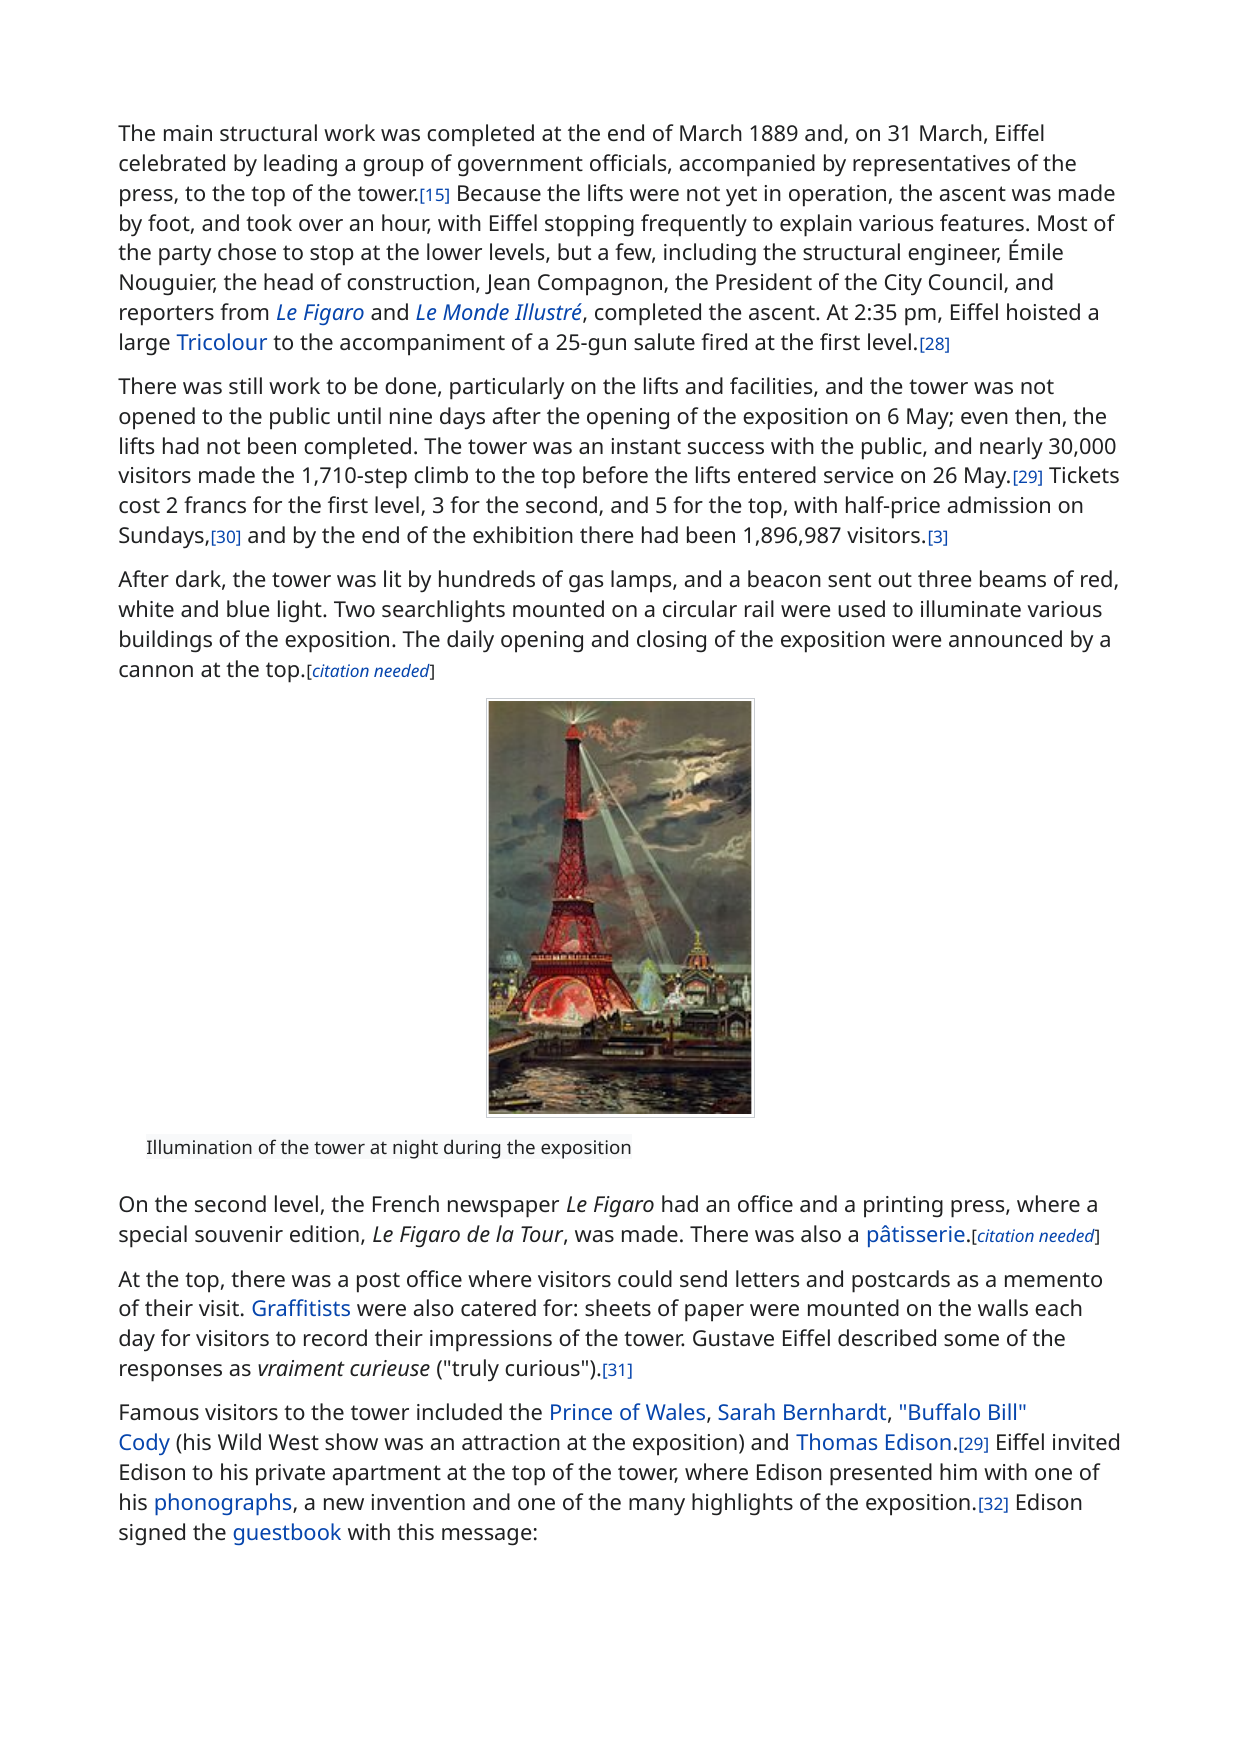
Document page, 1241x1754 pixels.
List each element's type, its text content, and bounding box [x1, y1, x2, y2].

text On the second level, the French newspaper Le Figaro had an office and a printing press, where a special souvenir edition, Le Figaro de la Tour, was made. There was also a pâtisserie.[citation needed] [118, 1189, 1122, 1249]
picture [488, 701, 752, 1114]
text Illumination of the tower at night during the exposition [123, 1134, 1122, 1159]
text Famous visitors to the tower included the Prince of Wales, Sarah Bernhardt, "Buffalo Bill" Cody (his Wild West show was an attraction at the exposition) and Thomas Edison.[29] Eiffel invited Edison to his private apartment at the top of the tower, where Edison presented him with one of his phonographs, a new invention and one of the many highlights of the exposition.[32] Edison signed the guestbook with this message: [118, 1397, 1122, 1546]
text At the top, there was a post office where visitors could send letters and postcards as a memento of their visit. Graffitists were also catered for: sheets of paper were mounted on the walls each day for visitors to record their impressions of the tower. Gustave Eiffel described some of the responses as vraiment curieuse ("truly curious").[31] [118, 1264, 1122, 1383]
text After dark, the tower was lit by hundreds of gas lamps, and a beacon sent out three beams of red, white and blue light. Two searchlights mounted on a circular rail were used to illuminate various buildings of the exposition. The daily opening and closing of the exposition were announced by a cannon at the top.[citation needed] [118, 564, 1122, 683]
text There was still work to be done, particularly on the lifts and facilities, and the tower was not opened to the public until nine days after the opening of the exposition on 6 May; even then, the lifts had not been completed. The tower was an instant success with the public, and nearly 30,000 visitors made the 1,710-step climb to the top before the lifts entered service on 26 May.[29] Tickets cost 2 francs for the first level, 3 for the second, and 5 for the top, with half-price admission on Sundays,[30] and by the end of the exhibition there had been 1,896,987 visitors.[3] [118, 371, 1122, 550]
text The main structural work was completed at the end of March 1889 and, on 31 March, Eiffel celebrated by leading a group of government officials, accompanied by representatives of the press, to the top of the tower.[15] Because the lifts were not yet in operation, the ascent was made by foot, and took over an hour, with Eiffel stopping frequently to explain various features. Most of the party chose to stop at the lower levels, but a few, including the structural engineer, Émile Nouguier, the head of construction, Jean Compagnon, the President of the City Council, and reporters from Le Figaro and Le Monde Illustré, completed the ascent. At 2:35 pm, Eiffel hoisted a large Tricolour to the accompaniment of a 25-gun salute fired at the first level.[28] [118, 118, 1122, 356]
